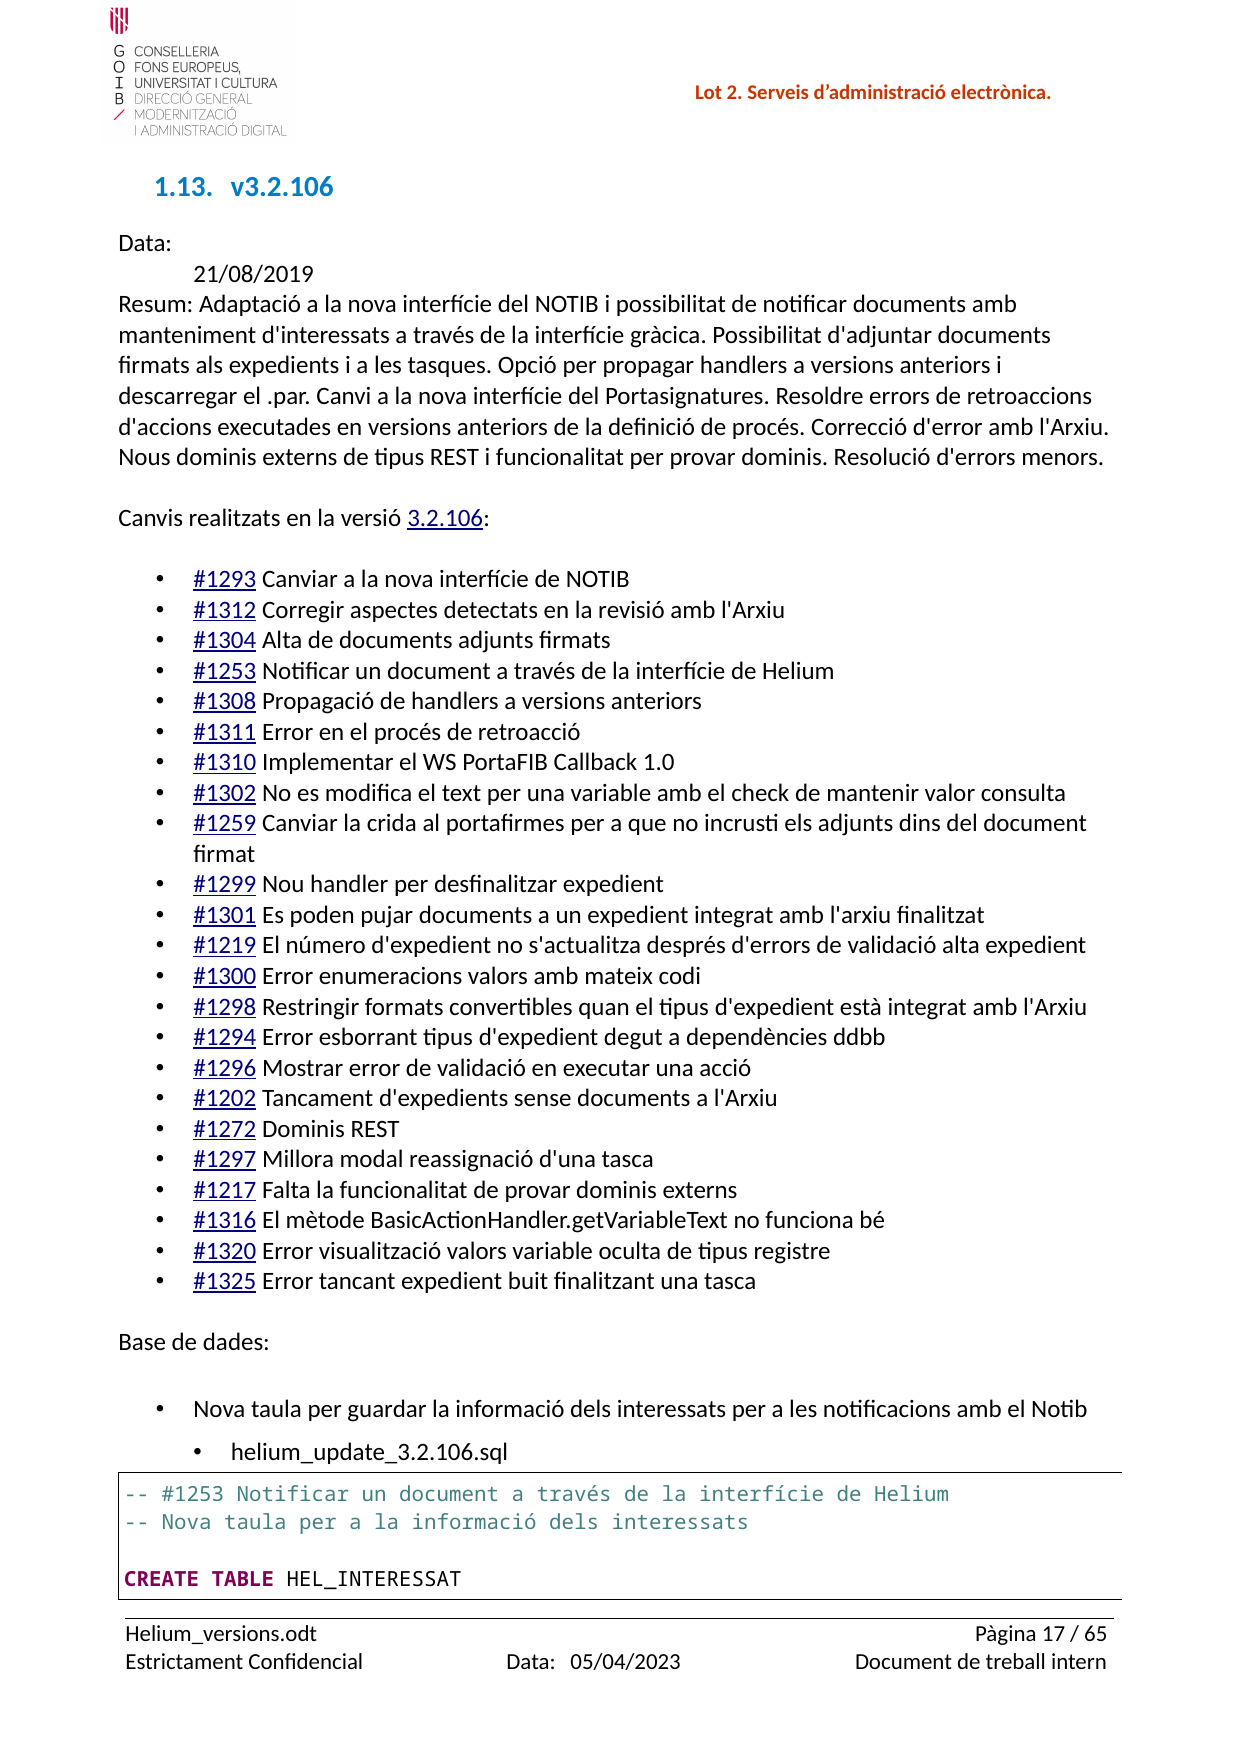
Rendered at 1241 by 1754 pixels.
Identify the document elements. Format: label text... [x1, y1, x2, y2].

picture [100, 0, 297, 144]
list #1312 Corregir aspectes detectats en la revisió amb l'Arxiu [156, 594, 1122, 624]
list #1217 Falta la funcionalitat de provar dominis externs [156, 1174, 1122, 1204]
list #1297 Millora modal reassignació d'una tasca [156, 1143, 1122, 1174]
list #1294 Error esborrant tipus d'expedient degut a dependències ddbb [156, 1021, 1122, 1052]
list helium_update_3.2.106.sql [193, 1436, 1122, 1466]
list #1293 Canviar a la nova interfície de NOTIB [156, 563, 1122, 594]
list Nova taula per guardar la informació dels interessats per a les notificacions amb el Notib [156, 1393, 1122, 1424]
text Canvis realitzats en la versió 3.2.106: [118, 502, 1122, 533]
list #1325 Error tancant expedient buit finalitzant una tasca [156, 1265, 1122, 1296]
list #1304 Alta de documents adjunts firmats [156, 624, 1122, 655]
list #1300 Error enumeracions valors amb mateix codi [156, 960, 1122, 991]
list #1316 El mètode BasicActionHandler.getVariableText no funciona bé [156, 1204, 1122, 1235]
list #1320 Error visualització valors variable oculta de tipus registre [156, 1235, 1122, 1265]
list #1298 Restringir formats convertibles quan el tipus d'expedient està integrat amb l'Arxiu [156, 991, 1122, 1021]
list #1259 Canviar la crida al portafirmes per a que no incrusti els adjunts dins del document firmat [156, 807, 1122, 868]
list #1253 Notificar un document a través de la interfície de Helium [156, 655, 1122, 685]
list #1299 Nou handler per desfinalitzar expedient [156, 868, 1122, 899]
list #1272 Dominis REST [156, 1113, 1122, 1143]
text 21/08/2019 [118, 258, 1122, 289]
subtitle v3.2.106 [153, 168, 1122, 204]
list #1310 Implementar el WS PortaFIB Callback 1.0 [156, 746, 1122, 777]
list #1202 Tancament d'expedients sense documents a l'Arxiu [156, 1082, 1122, 1113]
list #1296 Mostrar error de validació en executar una acció [156, 1052, 1122, 1082]
text Resum: Adaptació a la nova interfície del NOTIB i possibilitat de notificar documents amb manteniment d'interessats a través de la interfície gràcica. Possibilitat d'adjuntar documents firmats als expedients i a les tasques. Opció per propagar handlers a versions anteriors i descarregar el .par. Canvi a la nova interfície del Portasignatures. Resoldre errors de retroaccions d'accions executades en versions anteriors de la definició de procés. Correcció d'error amb l'Arxiu. Nous dominis externs de tipus REST i funcionalitat per provar dominis. Resolució d'errors menors. [118, 289, 1122, 472]
table_header -- #1253 Notificar un document a través de la interfície de Helium -- Nova taula per a la informació dels interessats CREATE TABLE HEL_INTERESSAT [119, 1473, 1122, 1598]
list #1308 Propagació de handlers a versions anteriors [156, 685, 1122, 716]
list #1301 Es poden pujar documents a un expedient integrat amb l'arxiu finalitzat [156, 899, 1122, 929]
text Base de dades: [118, 1326, 1122, 1357]
list #1302 No es modifica el text per una variable amb el check de mantenir valor consulta [156, 777, 1122, 807]
list #1219 El número d'expedient no s'actualitza després d'errors de validació alta expedient [156, 929, 1122, 960]
text Data: [118, 228, 1122, 258]
list #1311 Error en el procés de retroacció [156, 716, 1122, 746]
